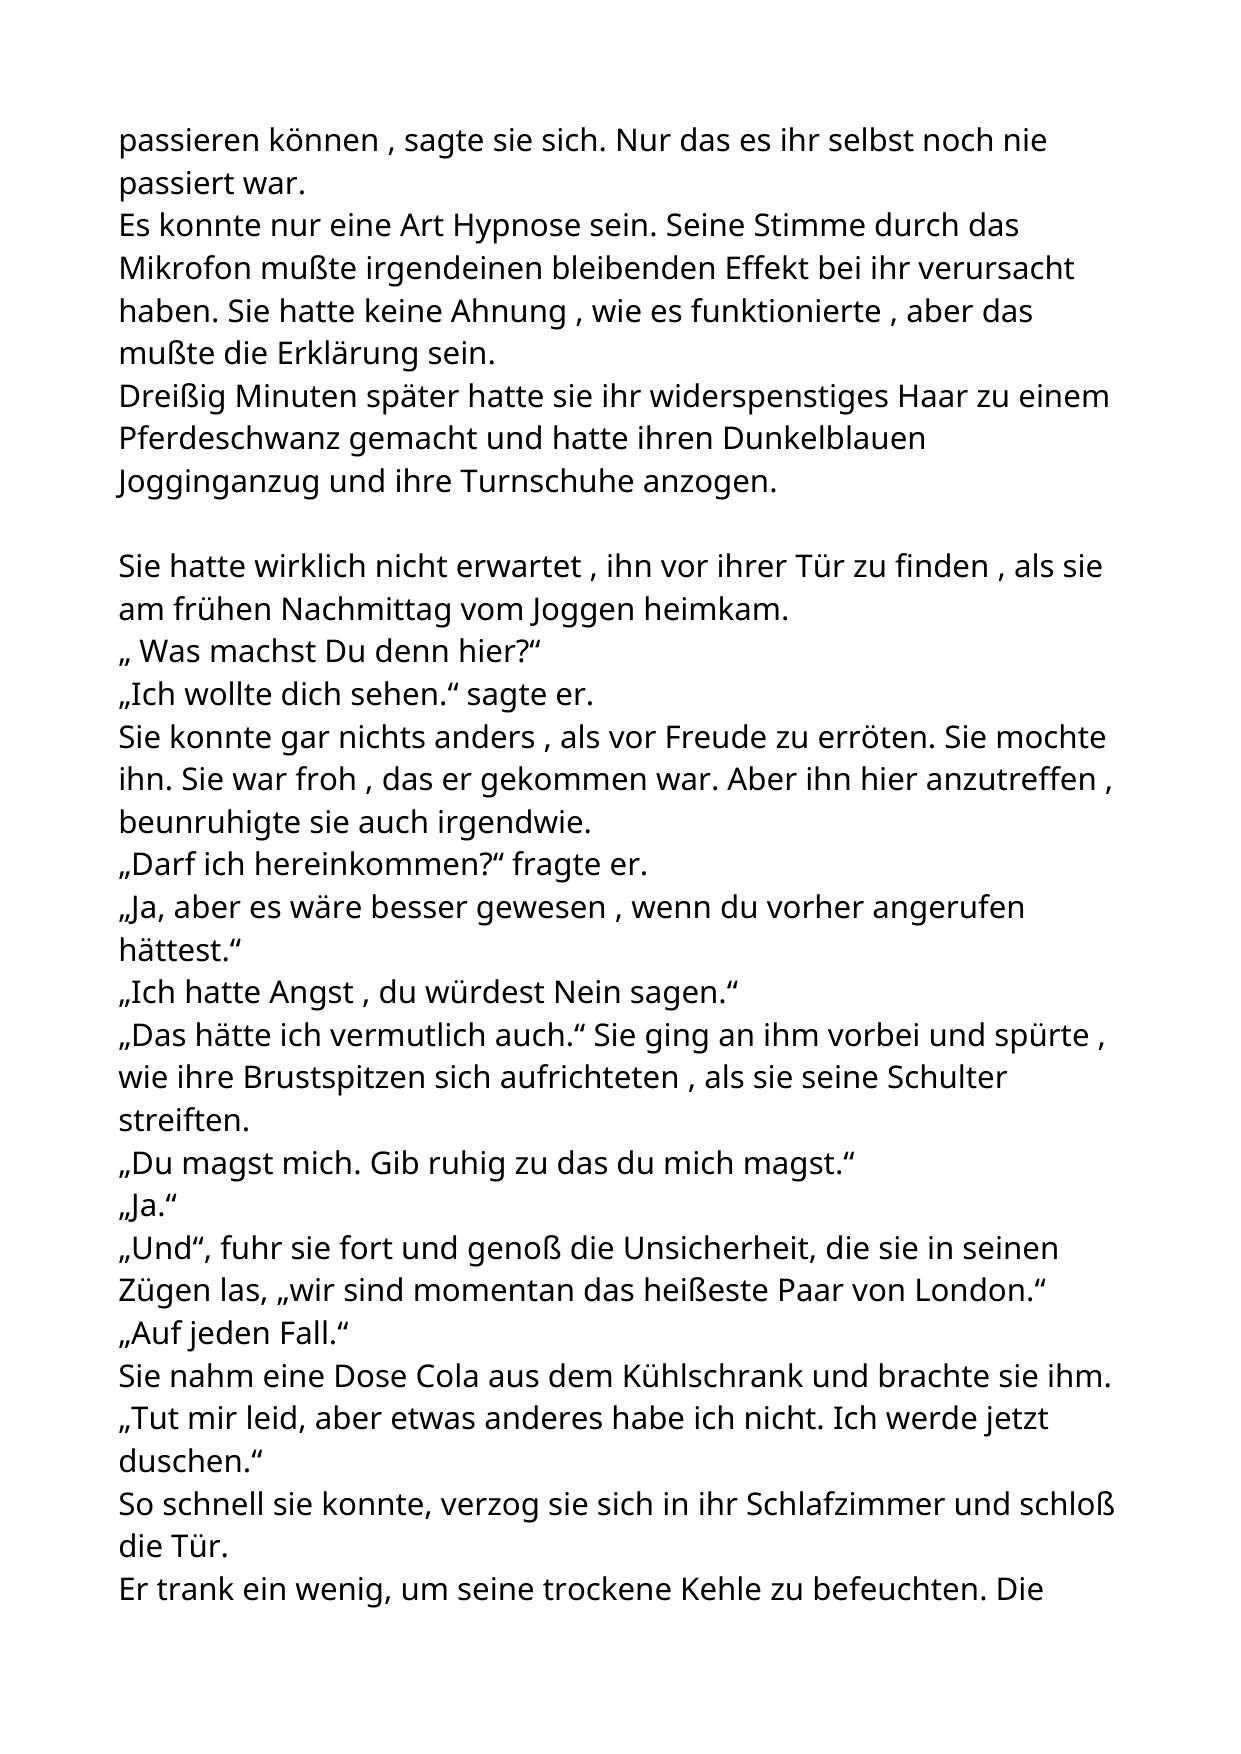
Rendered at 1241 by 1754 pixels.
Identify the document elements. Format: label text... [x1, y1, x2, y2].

text „Und“, fuhr sie fort und genoß die Unsicherheit, die sie in seinen Zügen las, „wir sind momentan das heißeste Paar von London.“ [118, 1226, 1122, 1311]
text Sie konnte gar nichts anders , als vor Freude zu erröten. Sie mochte ihn. Sie war froh , das er gekommen war. Aber ihn hier anzutreffen , beunruhigte sie auch irgendwie. [118, 714, 1122, 842]
text „Du magst mich. Gib ruhig zu das du mich magst.“ [118, 1141, 1122, 1183]
text Sie nahm eine Dose Cola aus dem Kühlschrank und brachte sie ihm. [118, 1354, 1122, 1396]
text So schnell sie konnte, verzog sie sich in ihr Schlafzimmer und schloß die Tür. [118, 1481, 1122, 1567]
text Er trank ein wenig, um seine trockene Kehle zu befeuchten. Die [118, 1567, 1122, 1609]
text Dreißig Minuten später hatte sie ihr widerspenstiges Haar zu einem Pferdeschwanz gemacht und hatte ihren Dunkelblauen Jogginganzug und ihre Turnschuhe anzogen. [118, 374, 1122, 502]
text „Tut mir leid, aber etwas anderes habe ich nicht. Ich werde jetzt duschen.“ [118, 1396, 1122, 1481]
text Es konnte nur eine Art Hypnose sein. Seine Stimme durch das Mikrofon mußte irgendeinen bleibenden Effekt bei ihr verursacht haben. Sie hatte keine Ahnung , wie es funktionierte , aber das mußte die Erklärung sein. [118, 203, 1122, 374]
text „ Was machst Du denn hier?“ [118, 629, 1122, 672]
text Sie hatte wirklich nicht erwartet , ihn vor ihrer Tür zu finden , als sie am frühen Nachmittag vom Joggen heimkam. [118, 544, 1122, 629]
text „Ich wollte dich sehen.“ sagte er. [118, 672, 1122, 714]
text „Ja, aber es wäre besser gewesen , wenn du vorher angerufen hättest.“ [118, 885, 1122, 970]
text „Auf jeden Fall.“ [118, 1311, 1122, 1354]
text „Ich hatte Angst , du würdest Nein sagen.“ [118, 970, 1122, 1013]
text „Ja.“ [118, 1183, 1122, 1226]
text passieren können , sagte sie sich. Nur das es ihr selbst noch nie passiert war. [118, 118, 1122, 203]
text „Darf ich hereinkommen?“ fragte er. [118, 842, 1122, 885]
text „Das hätte ich vermutlich auch.“ Sie ging an ihm vorbei und spürte , wie ihre Brustspitzen sich aufrichteten , als sie seine Schulter streiften. [118, 1013, 1122, 1141]
